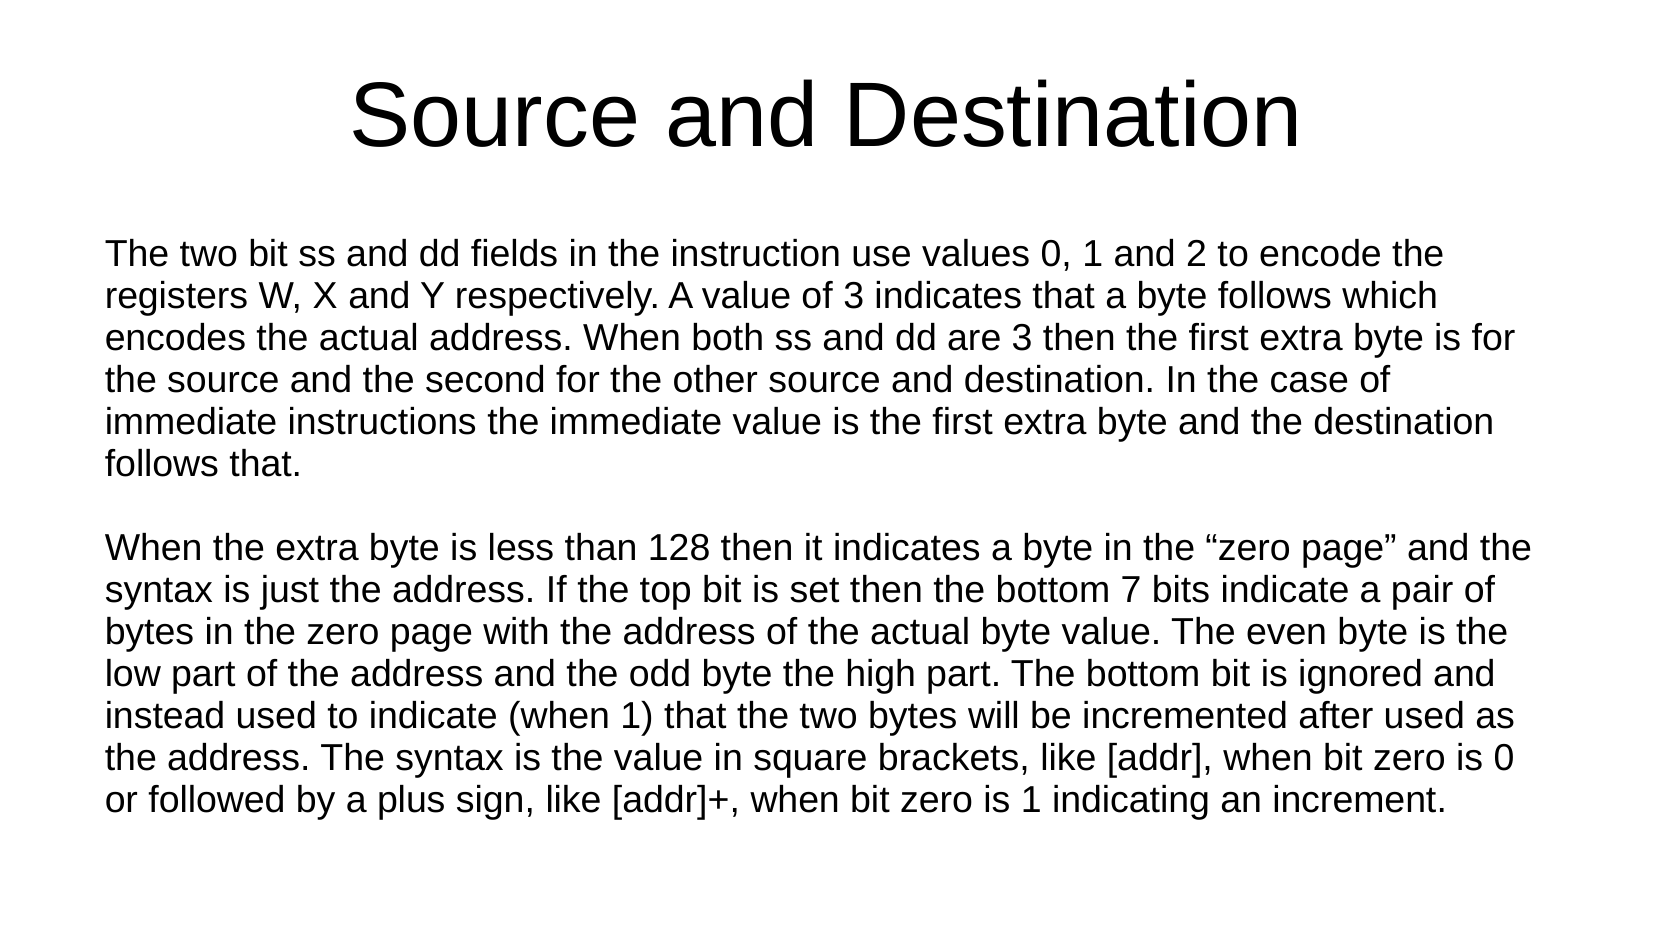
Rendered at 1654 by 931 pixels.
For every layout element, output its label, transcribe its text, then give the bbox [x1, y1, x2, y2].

text_box The two bit ss and dd fields in the instruction use values 0, 1 and 2 to encode the registers W, X and Y respectively. A value of 3 indicates that a byte follows which encodes the actual address. When both ss and dd are 3 then the first extra byte is for the source and the second for the other source and destination. In the case of immediate instructions the immediate value is the first extra byte and the destination follows that. When the extra byte is less than 128 then it indicates a byte in the “zero page” and the syntax is just the address. If the top bit is set then the bottom 7 bits indicate a pair of bytes in the zero page with the address of the actual byte value. The even byte is the low part of the address and the odd byte the high part. The bottom bit is ignored and instead used to indicate (when 1) that the two bytes will be incremented after used as the address. The syntax is the value in square brackets, like [addr], when bit zero is 0 or followed by a plus sign, like [addr]+, when bit zero is 1 indicating an increment. [90, 225, 1561, 912]
title Source and Destination [82, 37, 1571, 193]
